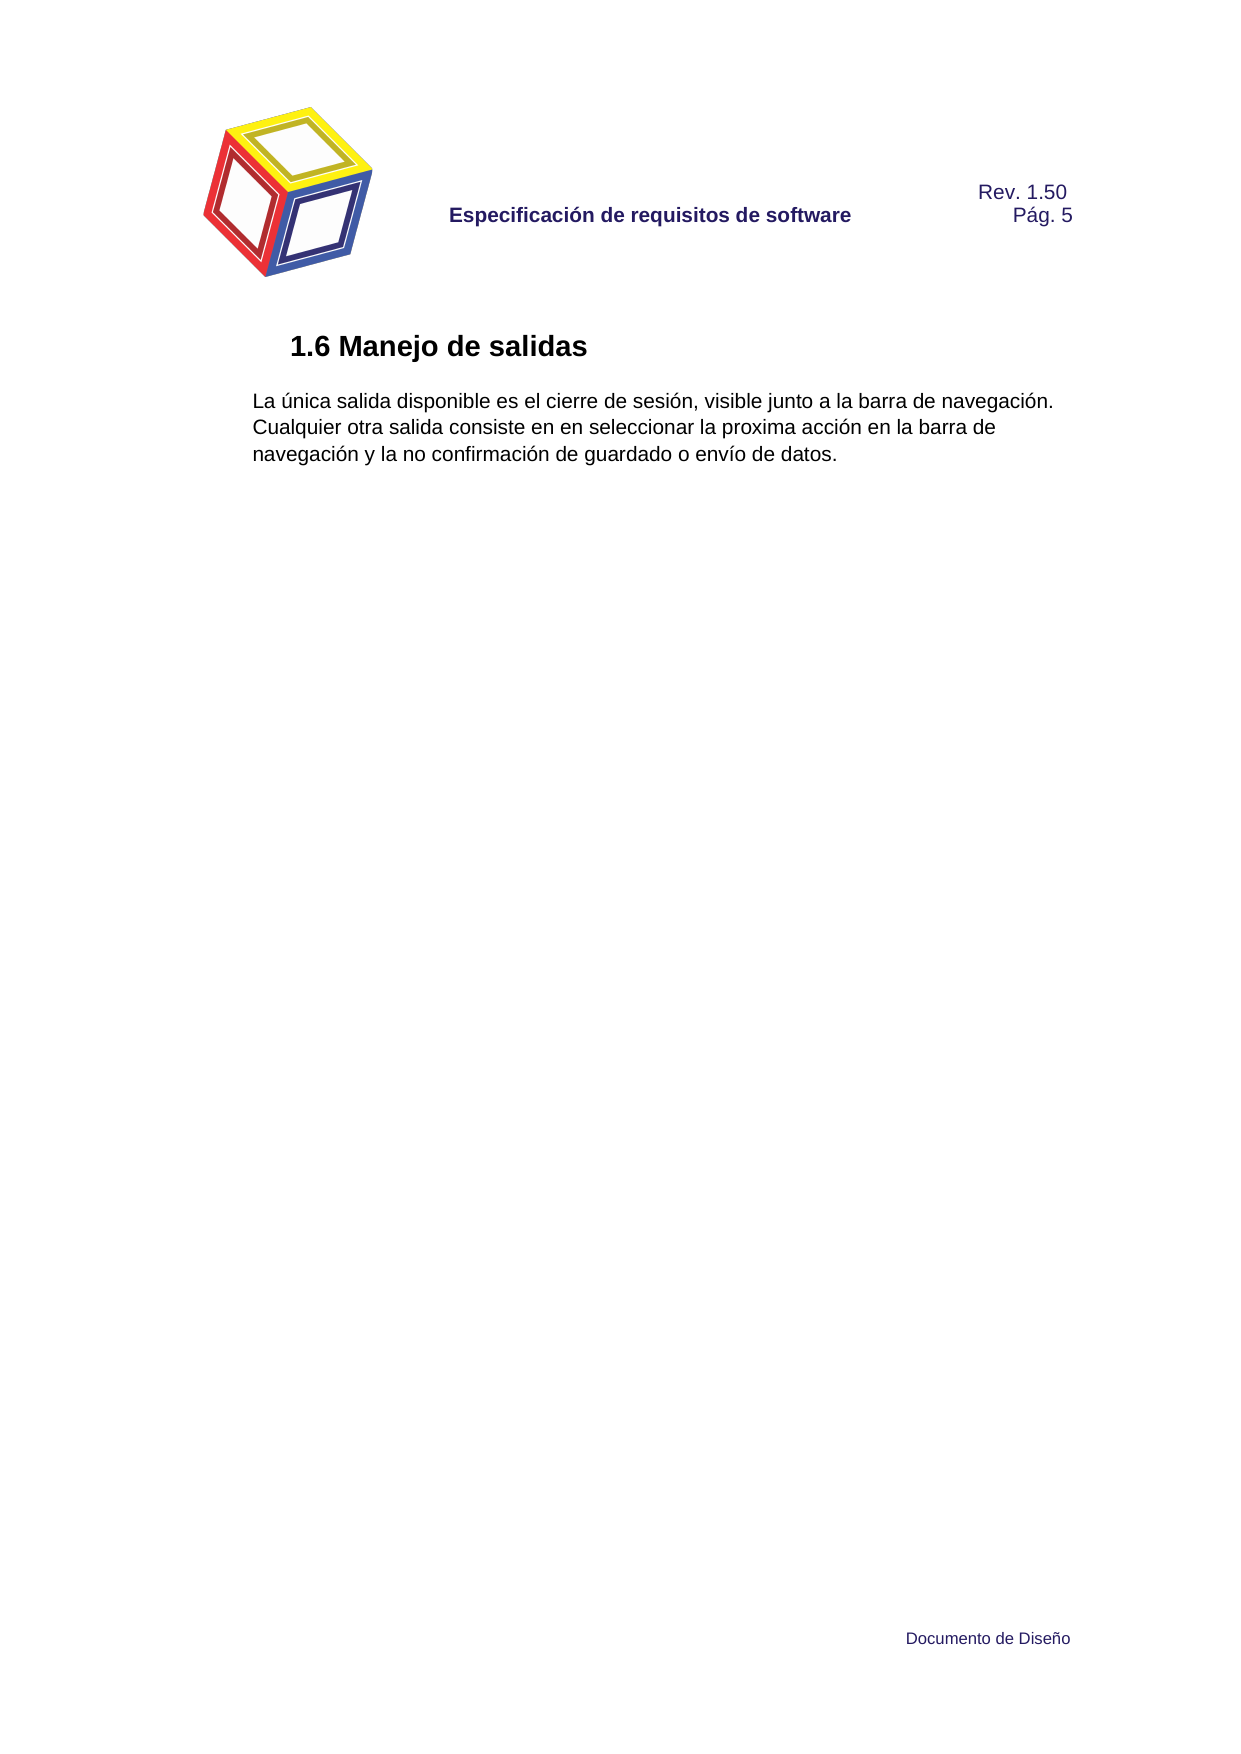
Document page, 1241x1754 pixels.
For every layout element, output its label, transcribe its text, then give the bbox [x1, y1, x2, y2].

list Manejo de salidas [290, 330, 1107, 362]
text La única salida disponible es el cierre de sesión, visible junto a la barra de navegación. Cualquier otra salida consiste en en seleccionar la proxima acción en la barra de navegación y la no confirmación de guardado o envío de datos. [252, 362, 1107, 492]
picture [203, 107, 373, 277]
